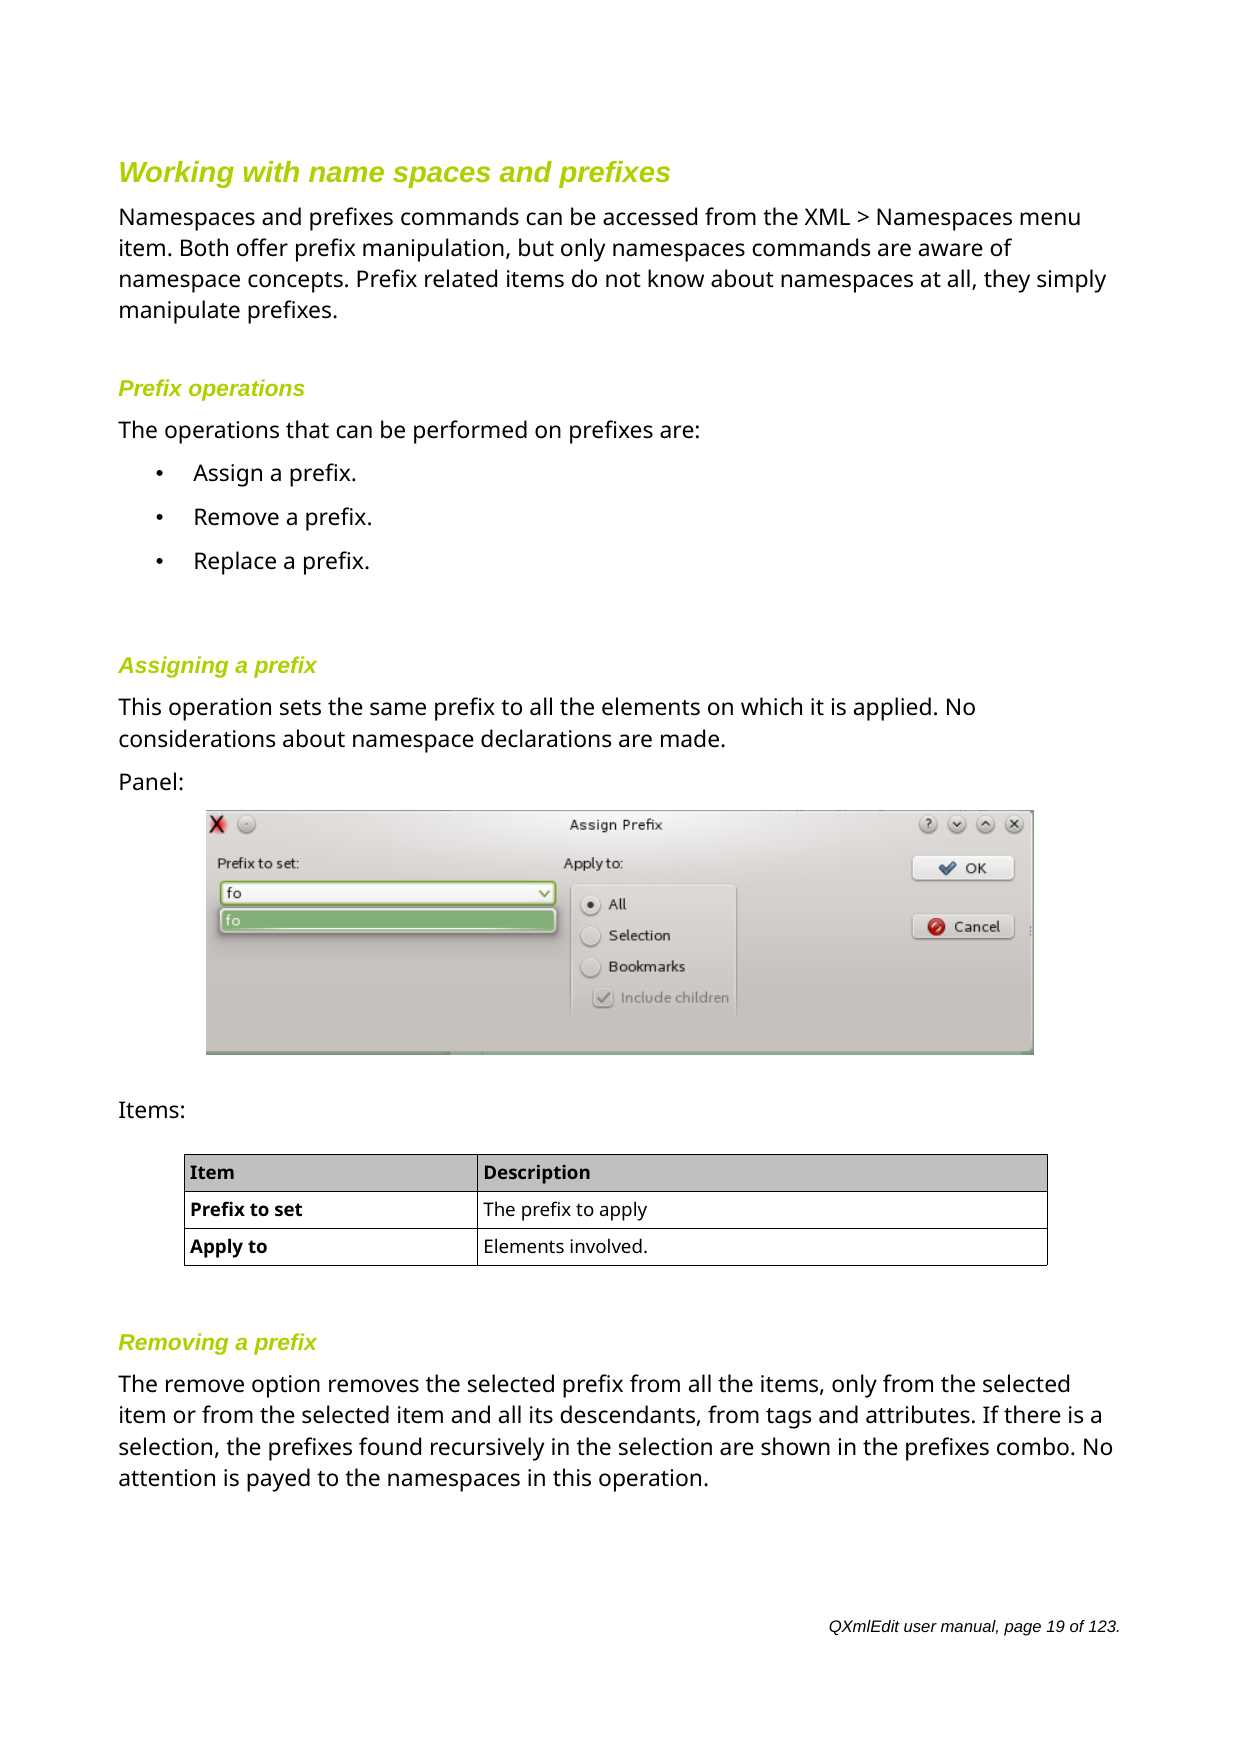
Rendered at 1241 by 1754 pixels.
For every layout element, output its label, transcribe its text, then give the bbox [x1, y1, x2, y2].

list Replace a prefix. [156, 545, 1122, 576]
subtitle Removing a prefix [118, 1329, 1122, 1355]
list Assign a prefix. [156, 457, 1122, 489]
table_cell Elements involved. [478, 1229, 1047, 1265]
text Items: [118, 1094, 1122, 1125]
text The operations that can be performed on prefixes are: [118, 414, 1122, 445]
table_cell The prefix to apply [478, 1192, 1047, 1228]
subtitle Assigning a prefix [118, 652, 1122, 679]
table_header Item [185, 1155, 477, 1191]
table_cell Apply to [185, 1229, 477, 1265]
table_cell Prefix to set [185, 1192, 477, 1228]
subtitle Working with name spaces and prefixes [118, 155, 1122, 188]
table_header Description [478, 1155, 1047, 1191]
text Namespaces and prefixes commands can be accessed from the XML > Namespaces menu item. Both offer prefix manipulation, but only namespaces commands are aware of namespace concepts. Prefix related items do not know about namespaces at all, they simply manipulate prefixes. [118, 201, 1122, 326]
text The remove option removes the selected prefix from all the items, only from the selected item or from the selected item and all its descendants, from tags and attributes. If there is a selection, the prefixes found recursively in the selection are shown in the prefixes combo. No attention is payed to the namespaces in this operation. [118, 1368, 1122, 1493]
list Remove a prefix. [156, 501, 1122, 532]
text Panel: [118, 766, 1122, 798]
picture [206, 810, 1034, 1055]
subtitle Prefix operations [118, 375, 1122, 401]
text This operation sets the same prefix to all the elements on which it is applied. No considerations about namespace declarations are made. [118, 691, 1122, 754]
